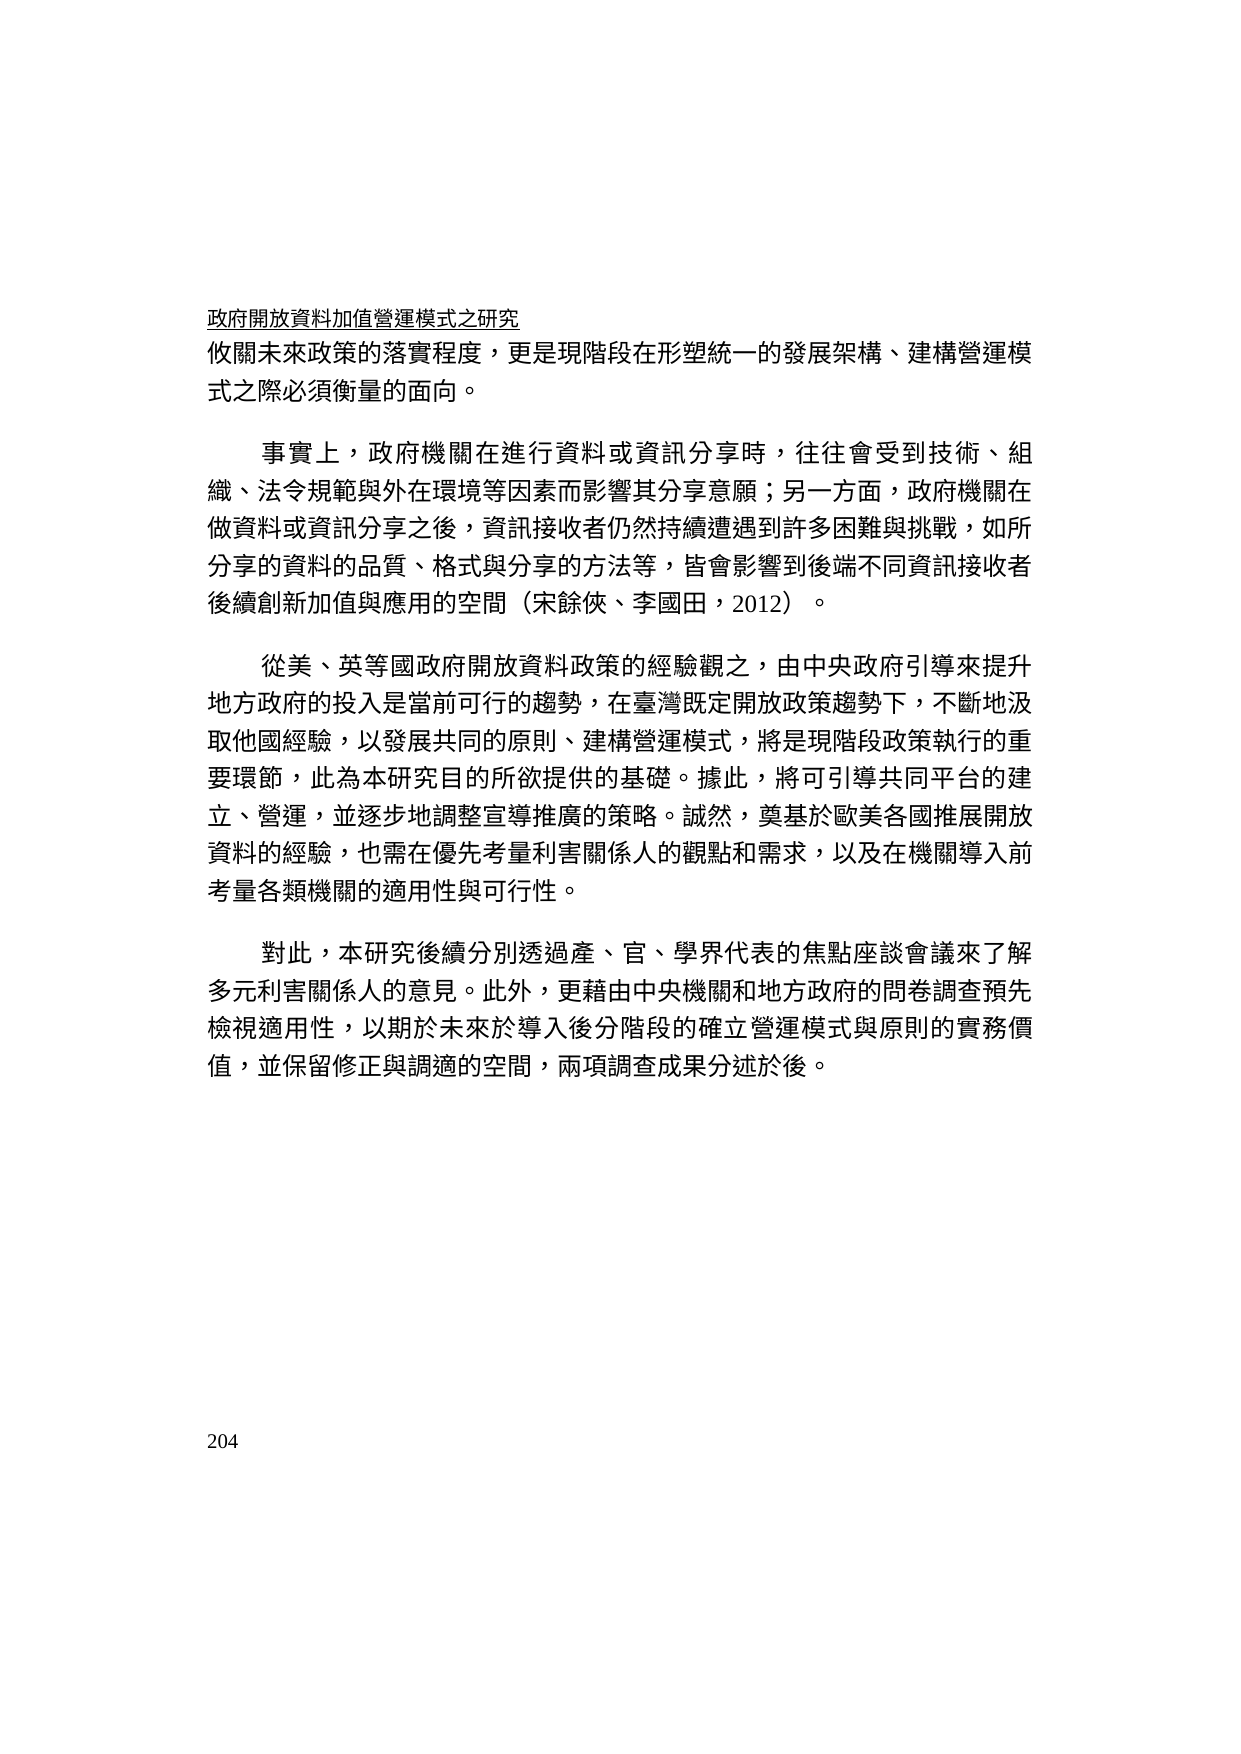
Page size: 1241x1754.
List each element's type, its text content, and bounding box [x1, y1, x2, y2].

text 從美、英等國政府開放資料政策的經驗觀之，由中央政府引導來提升地方政府的投入是當前可行的趨勢，在臺灣既定開放政策趨勢下，不斷地汲取他國經驗，以發展共同的原則、建構營運模式，將是現階段政策執行的重要環節，此為本研究目的所欲提供的基礎。據此，將可引導共同平台的建立、營運，並逐步地調整宣導推廣的策略。誠然，奠基於歐美各國推展開放資料的經驗，也需在優先考量利害關係人的觀點和需求，以及在機關導入前考量各類機關的適用性與可行性。 [207, 645, 1033, 908]
text 攸關未來政策的落實程度，更是現階段在形塑統一的發展架構、建構營運模式之際必須衡量的面向。 [207, 333, 1033, 408]
text 對此，本研究後續分別透過產、官、學界代表的焦點座談會議來了解多元利害關係人的意見。此外，更藉由中央機關和地方政府的問卷調查預先檢視適用性，以期於未來於導入後分階段的確立營運模式與原則的實務價值，並保留修正與調適的空間，兩項調查成果分述於後。 [207, 933, 1033, 1083]
text 事實上，政府機關在進行資料或資訊分享時，往往會受到技術、組織、法令規範與外在環境等因素而影響其分享意願；另一方面，政府機關在做資料或資訊分享之後，資訊接收者仍然持續遭遇到許多困難與挑戰，如所分享的資料的品質、格式與分享的方法等，皆會影響到後端不同資訊接收者後續創新加值與應用的空間（宋餘俠、李國田，2012）。 [207, 433, 1033, 620]
